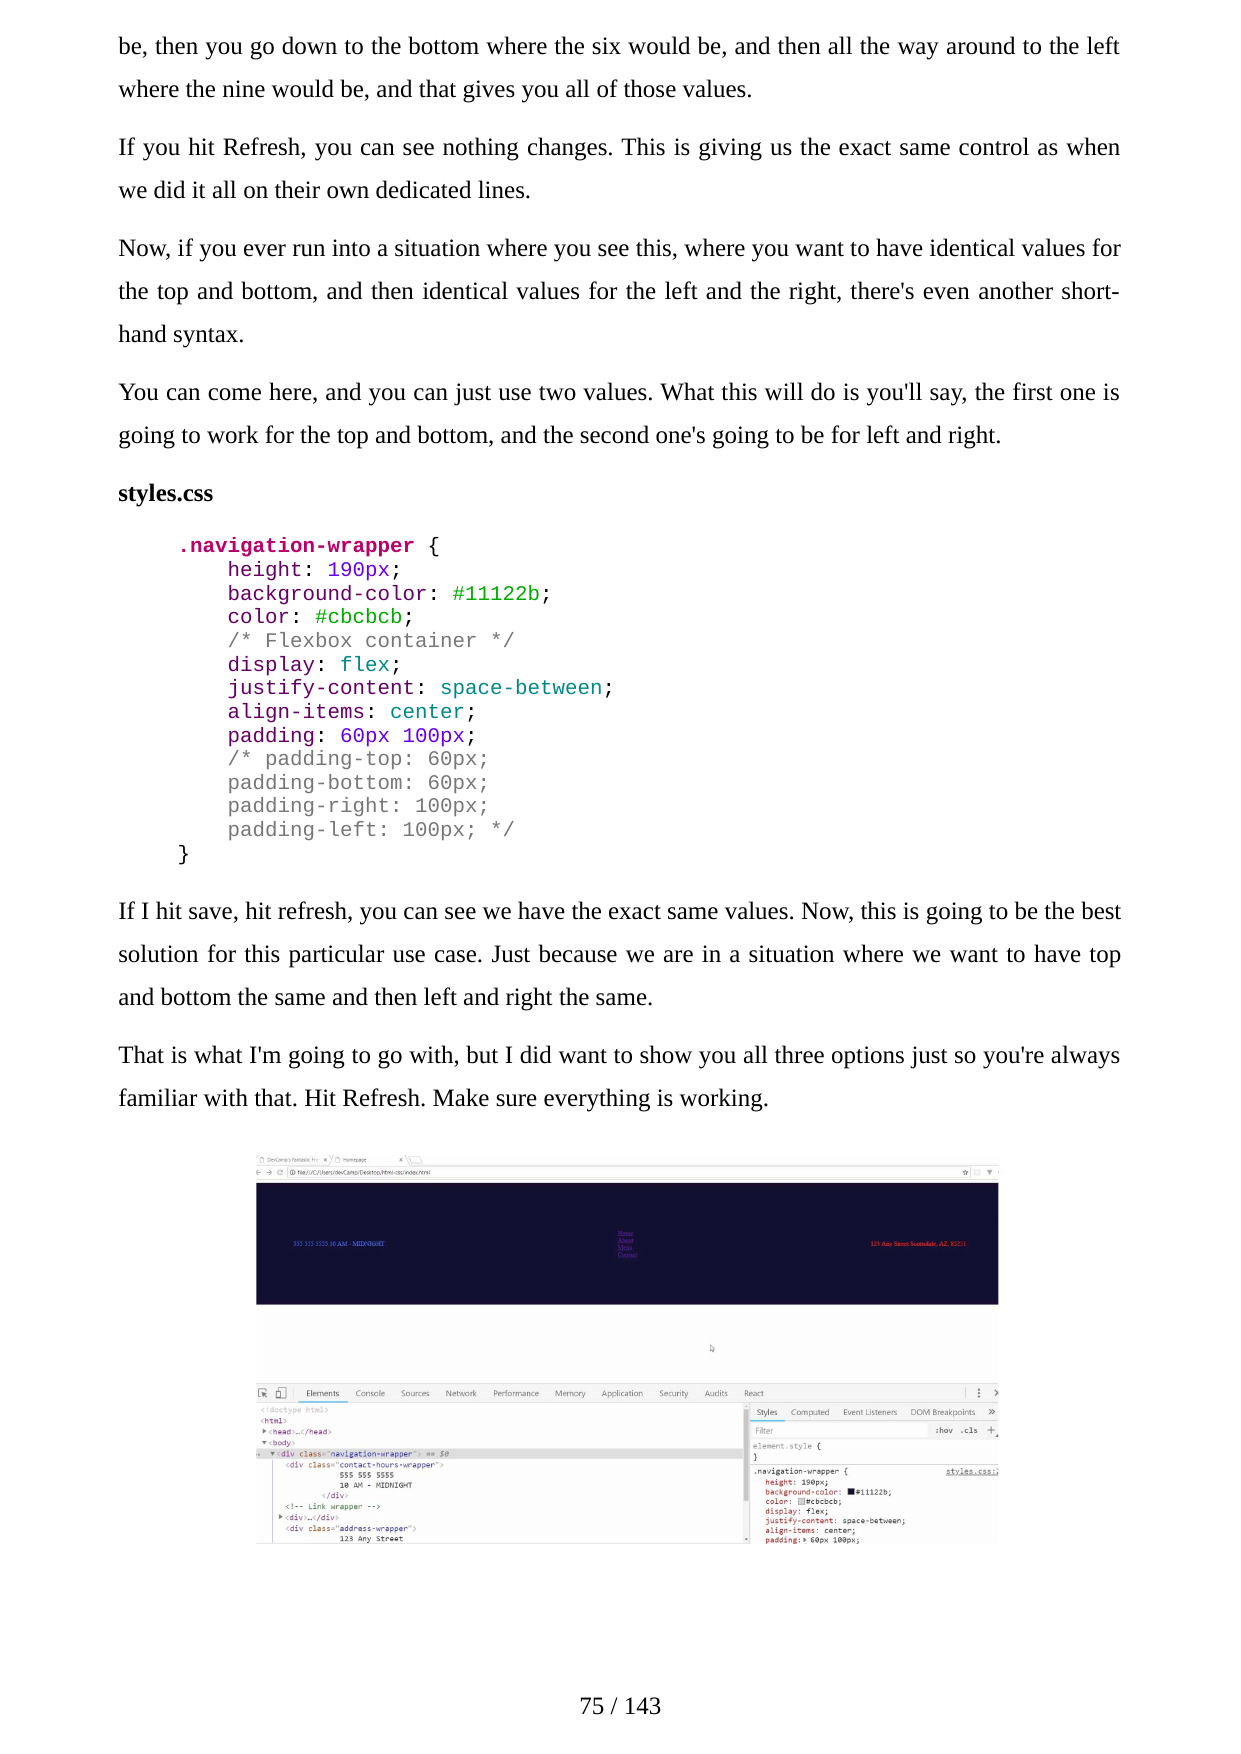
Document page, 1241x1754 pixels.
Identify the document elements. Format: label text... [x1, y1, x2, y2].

text justify-content: space-between; [177, 677, 1122, 701]
text padding-right: 100px; [177, 796, 1122, 819]
text padding-left: 100px; */ [177, 819, 1122, 843]
text align-items: center; [177, 701, 1122, 724]
text color: #cbcbcb; [177, 606, 1122, 630]
text Now, if you ever run into a situation where you see this, where you want to have identical values for the top and bottom, and then identical values for the left and the right, there's even another short-hand syntax. [118, 233, 1122, 348]
text If I hit save, hit refresh, you can see we have the exact same values. Now, this is going to be the best solution for this particular use case. Just because we are in a situation where we want to have top and bottom the same and then left and right the same. [118, 896, 1122, 1011]
text That is what I'm going to go with, but I did want to show you all three options just so you're always familiar with that. Hit Refresh. Make sure everything is working. [118, 1040, 1122, 1112]
picture [256, 1155, 999, 1544]
text height: 190px; [177, 559, 1122, 583]
text padding-bottom: 60px; [177, 772, 1122, 796]
text padding: 60px 100px; [177, 724, 1122, 748]
text } [177, 843, 1122, 866]
text If you hit Refresh, you can see nothing changes. This is giving us the exact same control as when we did it all on their own dedicated lines. [118, 132, 1122, 204]
text /* padding-top: 60px; [177, 748, 1122, 772]
text styles.css [118, 478, 1122, 506]
text You can come here, and you can just use two values. What this will do is you'll say, the first one is going to work for the top and bottom, and the second one's going to be for left and right. [118, 377, 1122, 449]
text background-color: #11122b; [177, 583, 1122, 606]
text display: flex; [177, 654, 1122, 677]
text /* Flexbox container */ [177, 630, 1122, 654]
text be, then you go down to the bottom where the six would be, and then all the way around to the left where the nine would be, and that gives you all of those values. [118, 31, 1122, 103]
text .navigation-wrapper { [177, 535, 1122, 559]
